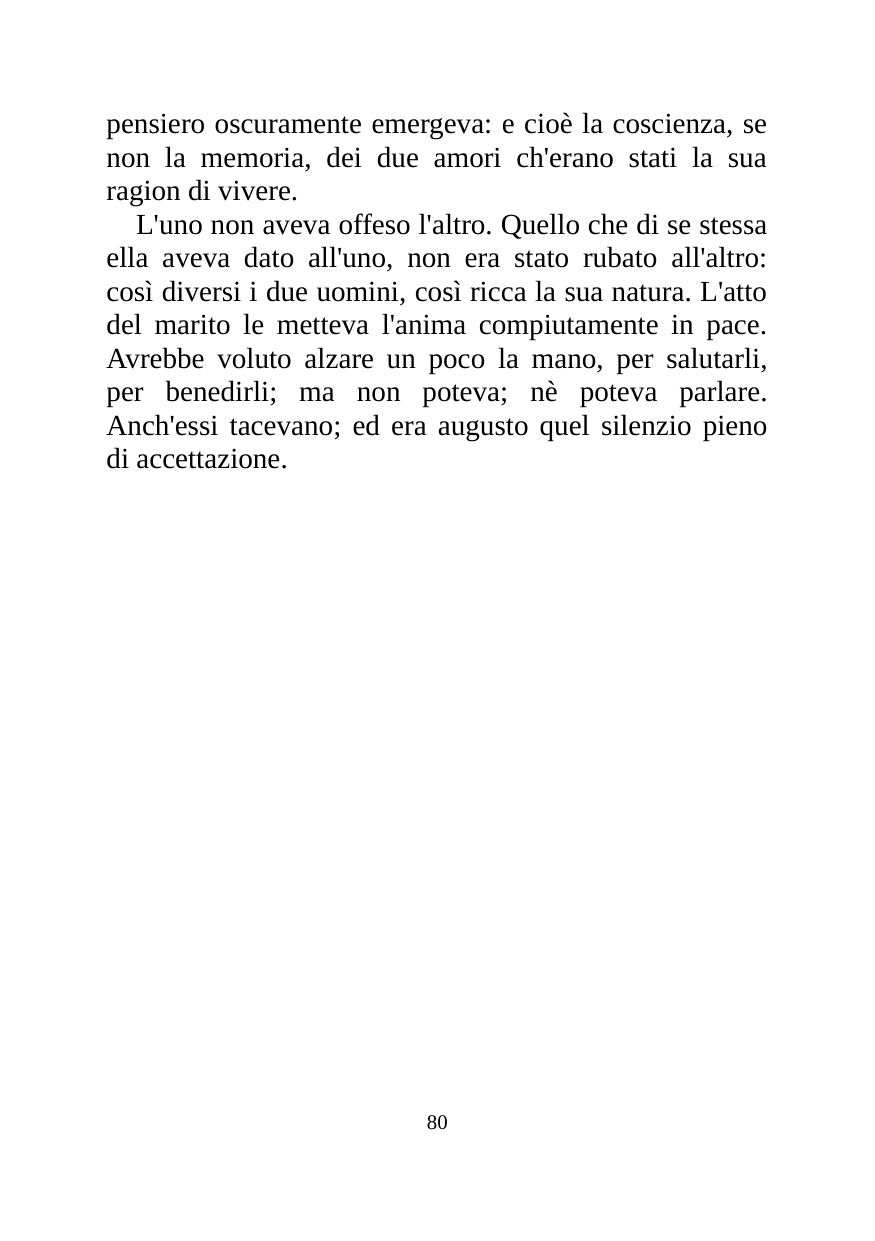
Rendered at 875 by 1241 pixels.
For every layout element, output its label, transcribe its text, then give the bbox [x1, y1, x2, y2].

text L'uno non aveva offeso l'altro. Quello che di se stessa ella aveva dato all'uno, non era stato rubato all'altro: così diversi i due uomini, così ricca la sua natura. L'atto del marito le metteva l'anima compiutamente in pace. Avrebbe voluto alzare un poco la mano, per salutarli, per benedirli; ma non poteva; nè poteva parlare. Anch'essi tacevano; ed era augusto quel silenzio pieno di accettazione. [106, 207, 768, 475]
text pensiero oscuramente emergeva: e cioè la coscienza, se non la memoria, dei due amori ch'erano stati la sua ragion di vivere. [106, 106, 768, 207]
